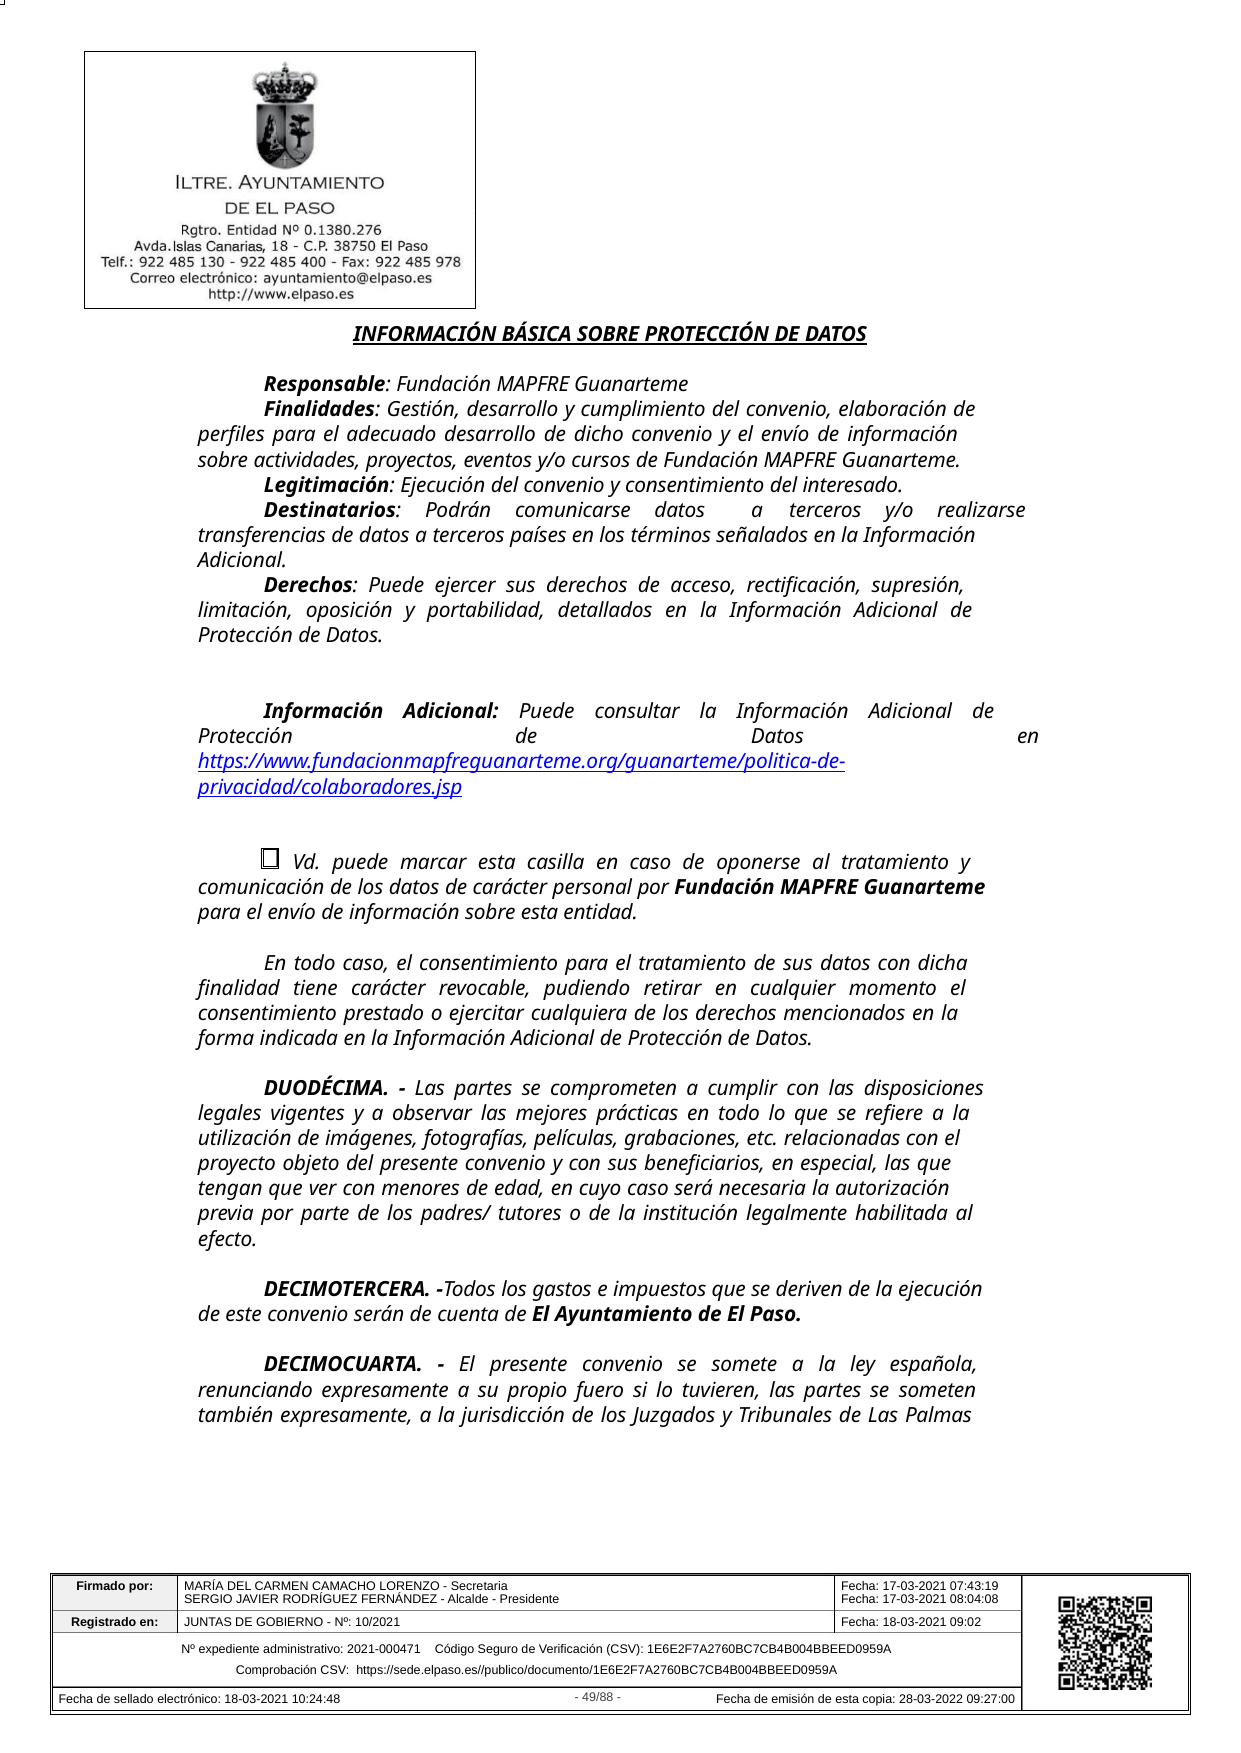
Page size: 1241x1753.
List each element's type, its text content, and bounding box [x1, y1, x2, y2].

text limitación, oposición y portabilidad, detallados en la Información Adicional de [198, 598, 1068, 623]
text DUODÉCIMA. - Las partes se comprometen a cumplir con las disposiciones [264, 1075, 1068, 1100]
text legales vigentes y a observar las mejores prácticas en todo lo que se refiere a la [198, 1101, 1068, 1126]
text renunciando expresamente a su propio fuero si lo tuvieren, las partes se someten [198, 1377, 1068, 1402]
text Derechos: Puede ejercer sus derechos de acceso, rectificación, supresión, [264, 572, 1068, 598]
text DECIMOTERCERA. -Todos los gastos e impuestos que se deriven de la ejecución [264, 1276, 1068, 1302]
text privacidad/colaboradores.jsp [198, 774, 953, 799]
text de [515, 724, 567, 748]
text terceros y/o realizarse [789, 498, 1067, 522]
text Comprobación CSV: https://sede.elpaso.es//publico/documento/1E6E2F7A2760BC7CB4B004BBEED0959A [236, 1663, 917, 1677]
picture [262, 849, 278, 868]
text en [1017, 724, 1068, 748]
text Datos [751, 724, 833, 748]
text de este convenio serán de cuenta de El Ayuntamiento de El Paso. [198, 1302, 1068, 1327]
text Adicional. [198, 548, 1068, 572]
text transferencias de datos a terceros países en los términos señalados en la Información [198, 523, 1068, 547]
text consentimiento prestado o ejercitar cualquiera de los derechos mencionados en la [198, 1000, 1068, 1025]
text Nº expediente administrativo: 2021-000471 Código Seguro de Verificación (CSV): 1E6E2F7A2760BC7CB4B004BBEED0959A [181, 1642, 917, 1656]
text forma indicada en la Información Adicional de Protección de Datos. [198, 1026, 1068, 1050]
text Firmado por: [76, 1579, 172, 1593]
text Información Adicional: Puede consultar la Información Adicional de [264, 698, 1068, 723]
text para el envío de información sobre esta entidad. [198, 900, 1068, 924]
picture [51, 1574, 1190, 1714]
text Legitimación: Ejecución del convenio y consentimiento del interesado. [264, 472, 1068, 497]
text Protección de Datos. [198, 623, 1068, 648]
text https://www.fundacionmapfreguanarteme.org/guanarteme/politica-de- [198, 749, 953, 774]
text Responsable: Fundación MAPFRE Guanarteme [264, 372, 754, 397]
text también expresamente, a la jurisdicción de los Juzgados y Tribunales de Las Palmas [198, 1403, 1068, 1427]
text Vd. puede marcar esta casilla en caso de oponerse al tratamiento y [292, 850, 1068, 874]
text utilización de imágenes, fotografías, películas, grabaciones, etc. relacionadas con el [198, 1126, 1068, 1151]
text En todo caso, el consentimiento para el tratamiento de sus datos con dicha [264, 950, 1068, 975]
text Fecha de emisión de esta copia: 28-03-2022 09:27:00 [716, 1692, 1040, 1706]
text Fecha: 17-03-2021 07:43:19 [841, 1579, 1022, 1593]
text proyecto objeto del presente convenio y con sus beneficiarios, en especial, las que [198, 1151, 1068, 1176]
picture [85, 52, 475, 308]
text finalidad tiene carácter revocable, pudiendo retirar en cualquier momento el [198, 975, 1068, 1000]
text MARÍA DEL CARMEN CAMACHO LORENZO - Secretaria [184, 1579, 586, 1593]
text perfiles para el adecuado desarrollo de dicho convenio y el envío de información [198, 422, 1068, 447]
text DECIMOCUARTA. - El presente convenio se somete a la ley española, [264, 1352, 1068, 1377]
text comunicación de los datos de carácter personal por Fundación MAPFRE Guanarteme [198, 874, 1068, 899]
text a [751, 498, 789, 522]
text INFORMACIÓN BÁSICA SOBRE PROTECCIÓN DE DATOS [353, 321, 912, 346]
text tengan que ver con menores de edad, en cuyo caso será necesaria la autorización [198, 1176, 1068, 1201]
text JUNTAS DE GOBIERNO - Nº: 10/2021 [184, 1615, 426, 1629]
text Registrado en: [71, 1615, 177, 1629]
text Fecha de sellado electrónico: 18-03-2021 10:24:48 [58, 1692, 365, 1706]
text - 49/88 - [574, 1691, 640, 1705]
text Fecha: 17-03-2021 08:04:08 [841, 1593, 1022, 1607]
text previa por parte de los padres/ tutores o de la institución legalmente habilitada al [198, 1201, 1068, 1226]
text Destinatarios: Podrán comunicarse datos [264, 497, 752, 522]
text efecto. [198, 1227, 1068, 1251]
text Fecha: 18-03-2021 09:02 [841, 1615, 1002, 1629]
text Finalidades: Gestión, desarrollo y cumplimiento del convenio, elaboración de [264, 397, 1068, 422]
text SERGIO JAVIER RODRÍGUEZ FERNÁNDEZ - Alcalde - Presidente [184, 1593, 586, 1607]
text Protección [198, 724, 332, 748]
text sobre actividades, proyectos, eventos y/o cursos de Fundación MAPFRE Guanarteme. [198, 447, 1068, 472]
